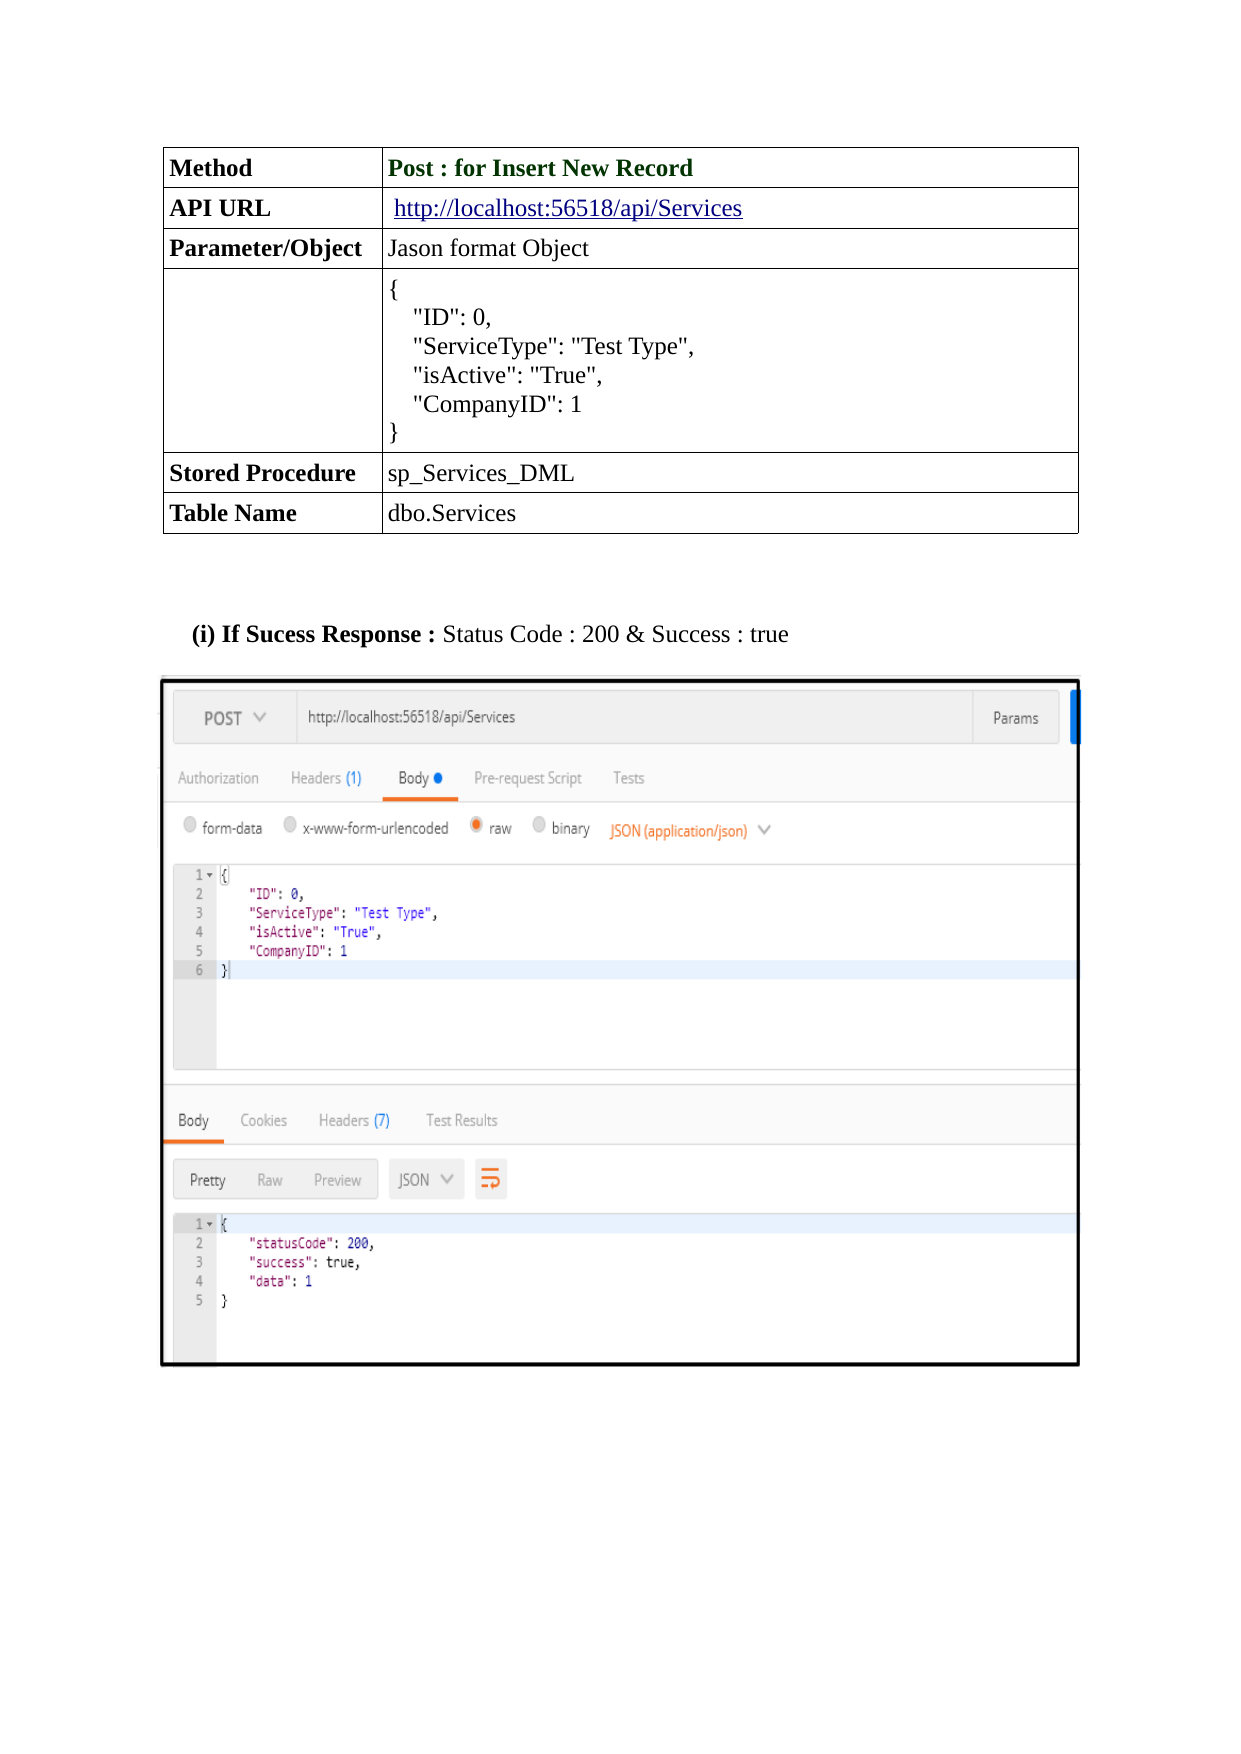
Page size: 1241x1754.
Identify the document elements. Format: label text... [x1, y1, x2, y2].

table_cell dbo.Services [383, 493, 1078, 532]
table_cell Jason format Object [383, 229, 1078, 268]
picture [157, 675, 1082, 1368]
table_cell http://localhost:56518/api/Services [383, 188, 1078, 227]
table_cell Table Name [164, 493, 382, 532]
table_header Post : for Insert New Record [383, 148, 1078, 187]
table_cell sp_Services_DML [383, 453, 1078, 492]
table_cell API URL [164, 188, 382, 227]
table_cell { "ID": 0, "ServiceType": "Test Type", "isActive": "True", "CompanyID": 1 } [383, 269, 1078, 452]
table_cell [164, 269, 382, 452]
table_header Method [164, 148, 382, 187]
table_cell Parameter/Object [164, 229, 382, 268]
text (i) If Sucess Response : Status Code : 200 & Success : true [118, 619, 1122, 648]
table_cell Stored Procedure [164, 453, 382, 492]
